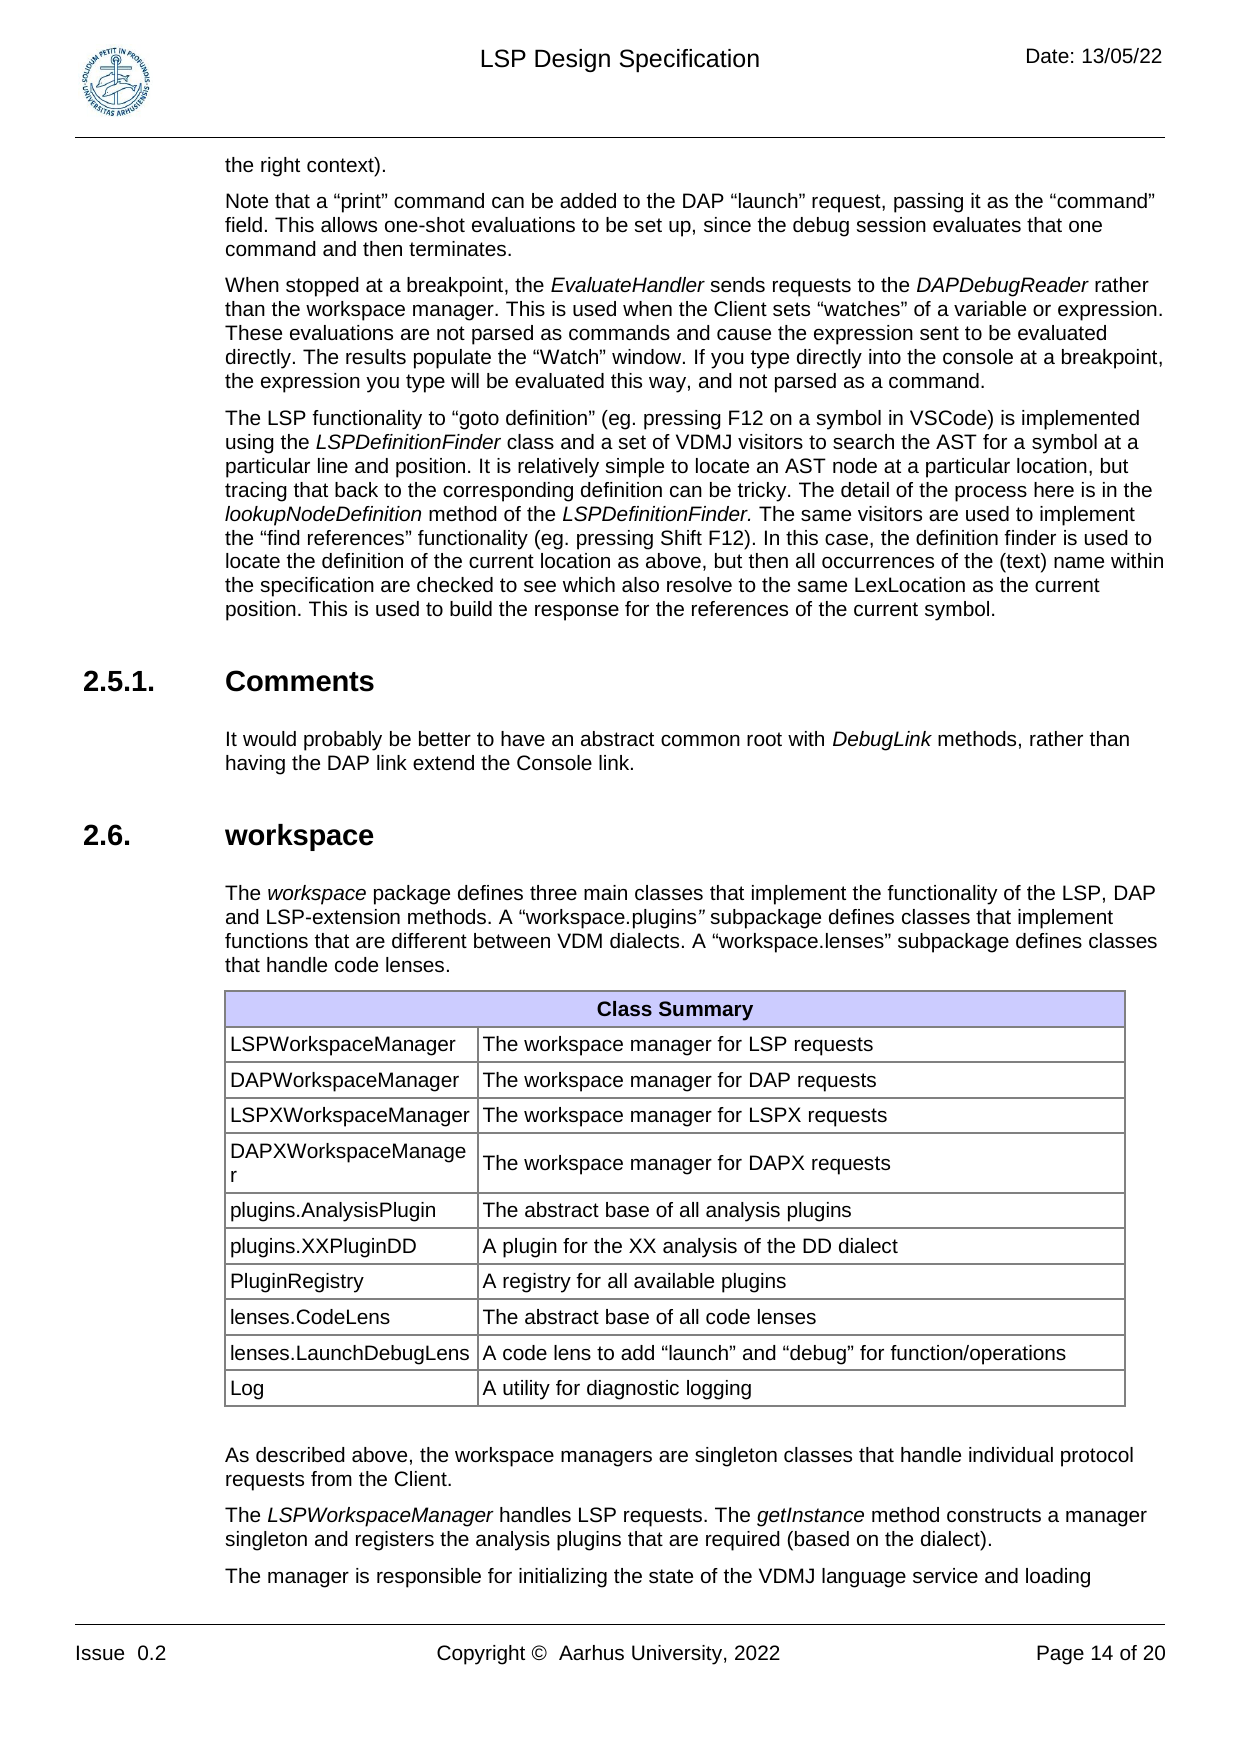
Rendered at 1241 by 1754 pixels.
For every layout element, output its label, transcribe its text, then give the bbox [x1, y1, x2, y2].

table_cell The abstract base of all code lenses [479, 1300, 1124, 1334]
text It would probably be better to have an abstract common root with DebugLink methods, rather than having the DAP link extend the Console link. [225, 728, 1165, 776]
table_cell The abstract base of all analysis plugins [479, 1194, 1124, 1227]
table_cell DAPXWorkspaceManager [226, 1134, 477, 1192]
table_cell plugins.AnalysisPlugin [226, 1194, 477, 1227]
table_cell A registry for all available plugins [479, 1265, 1124, 1298]
table_cell PluginRegistry [226, 1265, 477, 1298]
table_cell The workspace manager for DAP requests [479, 1063, 1124, 1097]
table_cell A utility for diagnostic logging [479, 1371, 1124, 1405]
table_cell The workspace manager for LSP requests [479, 1028, 1124, 1061]
text As described above, the workspace managers are singleton classes that handle individual protocol requests from the Client. [225, 1443, 1165, 1491]
subtitle Comments [75, 664, 1165, 698]
table_cell DAPWorkspaceManager [226, 1063, 477, 1097]
text The LSP functionality to “goto definition” (eg. pressing F12 on a symbol in VSCode) is implemented using the LSPDefinitionFinder class and a set of VDMJ visitors to search the AST for a symbol at a particular line and position. It is relatively simple to locate an AST node at a particular location, but tracing that back to the corresponding definition can be tricky. The detail of the process here is in the lookupNodeDefinition method of the LSPDefinitionFinder. The same visitors are used to implement the “find references” functionality (eg. pressing Shift F12). In this case, the definition finder is used to locate the definition of the current location as above, but then all occurrences of the (text) name within the specification are checked to see which also resolve to the same LexLocation as the current position. This is used to build the response for the references of the current symbol. [225, 406, 1165, 622]
picture [78, 44, 153, 120]
table_cell lenses.CodeLens [226, 1300, 477, 1334]
table_cell The workspace manager for LSPX requests [479, 1099, 1124, 1132]
table_cell plugins.XXPluginDD [226, 1229, 477, 1263]
text Note that a “print” command can be added to the DAP “launch” request, passing it as the “command” field. This allows one-shot evaluations to be set up, since the debug session evaluates that one command and then terminates. [225, 189, 1165, 261]
subtitle workspace [75, 818, 1165, 852]
table_cell lenses.LaunchDebugLens [226, 1336, 477, 1369]
text The workspace package defines three main classes that implement the functionality of the LSP, DAP and LSP-extension methods. A “workspace.plugins” subpackage defines classes that implement functions that are different between VDM dialects. A “workspace.lenses” subpackage defines classes that handle code lenses. [225, 882, 1165, 977]
table_cell A code lens to add “launch” and “debug” for function/operations [479, 1336, 1124, 1369]
table_header Class Summary [226, 992, 1124, 1026]
table_cell LSPWorkspaceManager [226, 1028, 477, 1061]
table_cell The workspace manager for DAPX requests [479, 1134, 1124, 1192]
table_cell Log [226, 1371, 477, 1405]
text The LSPWorkspaceManager handles LSP requests. The getInstance method constructs a manager singleton and registers the analysis plugins that are required (based on the dialect). [225, 1504, 1165, 1552]
text When stopped at a breakpoint, the EvaluateHandler sends requests to the DAPDebugReader rather than the workspace manager. This is used when the Client sets “watches” of a variable or expression. These evaluations are not parsed as commands and cause the expression sent to be evaluated directly. The results populate the “Watch” window. If you type directly into the console at a breakpoint, the expression you type will be evaluated this way, and not parsed as a command. [225, 274, 1165, 393]
text the right context). [225, 153, 1165, 177]
text The manager is responsible for initializing the state of the VDMJ language service and loading [225, 1564, 1165, 1588]
table_cell LSPXWorkspaceManager [226, 1099, 477, 1132]
table_cell A plugin for the XX analysis of the DD dialect [479, 1229, 1124, 1263]
